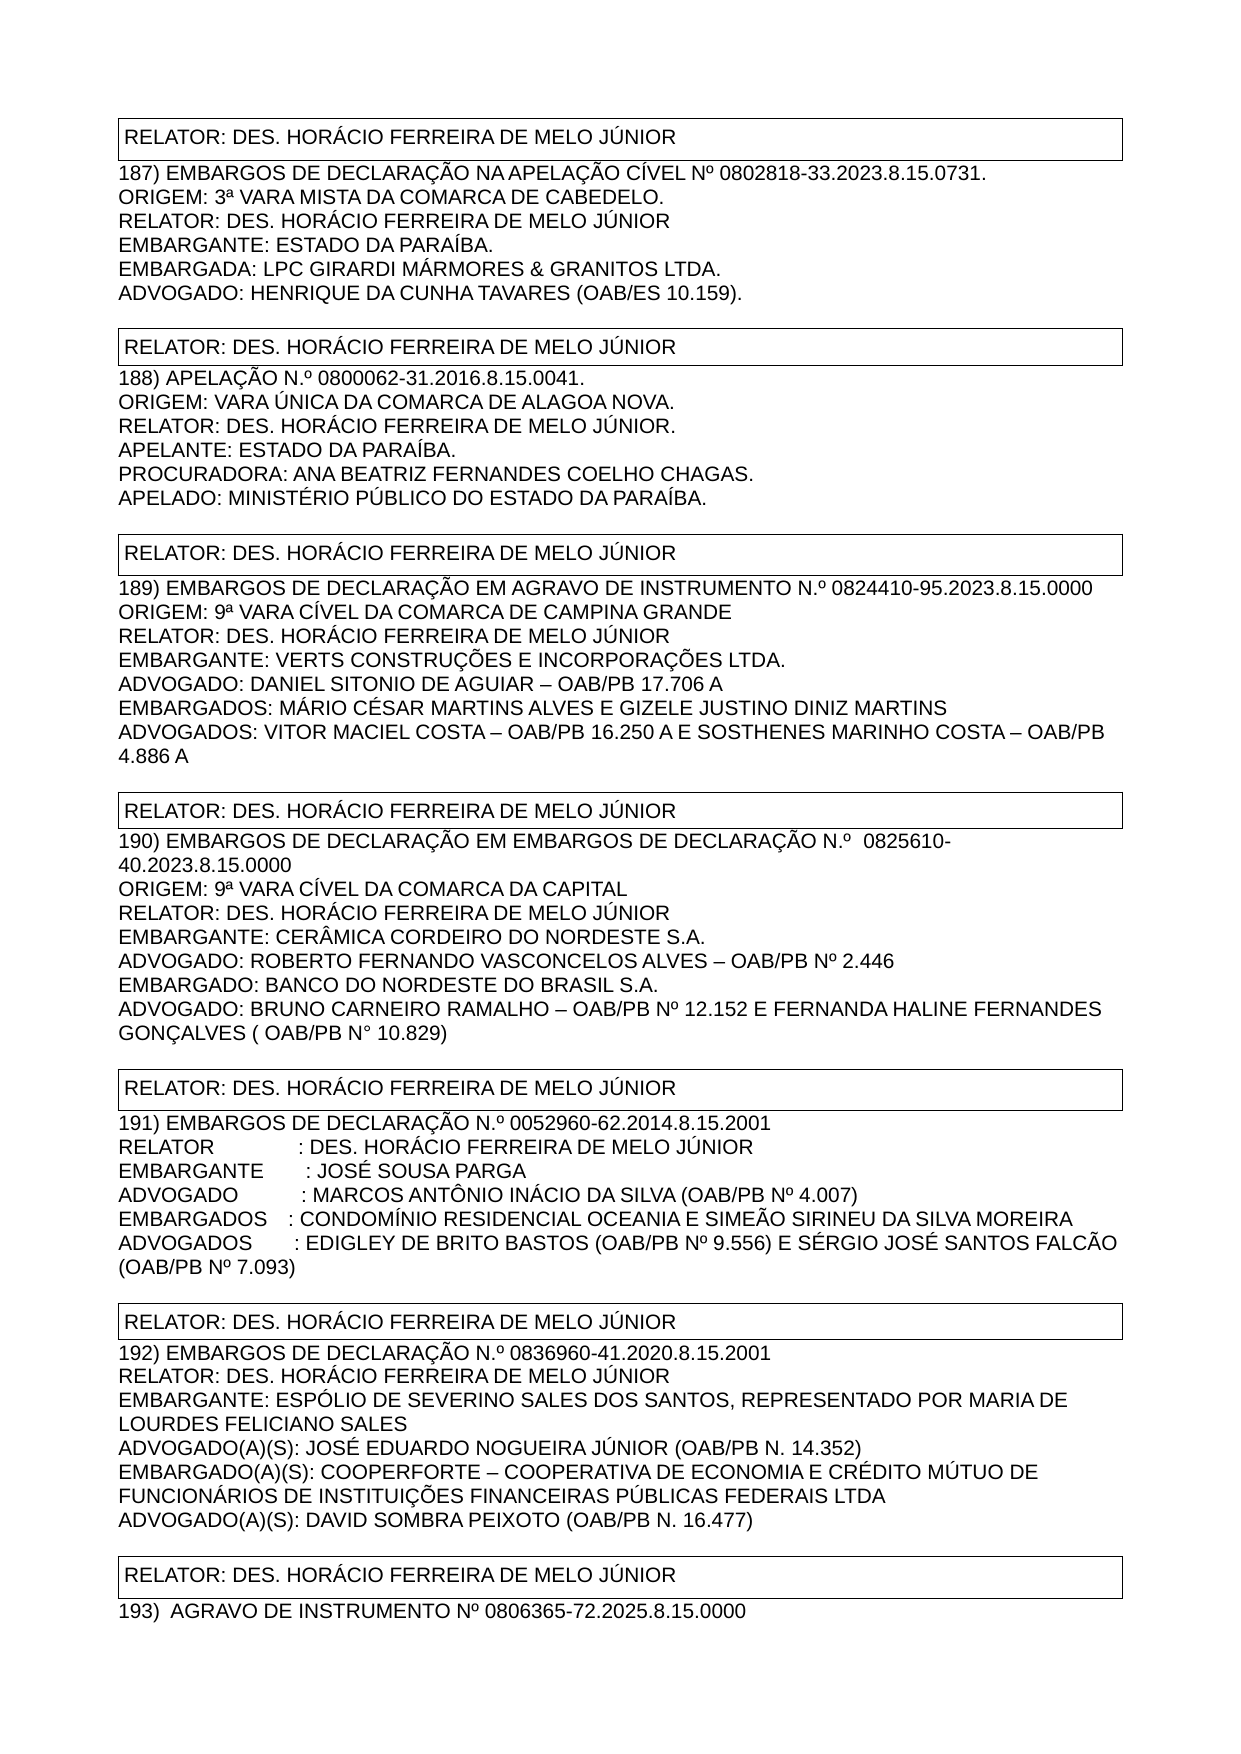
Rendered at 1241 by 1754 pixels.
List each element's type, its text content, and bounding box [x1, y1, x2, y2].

text APELANTE: ESTADO DA PARAÍBA. [118, 438, 1122, 462]
text RELATOR: DES. HORÁCIO FERREIRA DE MELO JÚNIOR. [118, 414, 1122, 438]
text 193) AGRAVO DE INSTRUMENTO Nº 0806365-72.2025.8.15.0000 [118, 1599, 1122, 1622]
text 192) EMBARGOS DE DECLARAÇÃO N.º 0836960-41.2020.8.15.2001 [118, 1340, 1122, 1364]
text 187) EMBARGOS DE DECLARAÇÃO NA APELAÇÃO CÍVEL Nº 0802818-33.2023.8.15.0731. [118, 161, 1122, 184]
text 188) APELAÇÃO N.º 0800062-31.2016.8.15.0041. [118, 366, 1122, 390]
table_header RELATOR: DES. HORÁCIO FERREIRA DE MELO JÚNIOR [119, 1557, 1122, 1597]
text EMBARGANTE : JOSÉ SOUSA PARGA [118, 1159, 1122, 1183]
text ORIGEM: 9ª VARA CÍVEL DA COMARCA DA CAPITAL RELATOR: DES. HORÁCIO FERREIRA DE MELO JÚNIOR EMBARGANTE: CERÂMICA CORDEIRO DO NORDESTE S.A. ADVOGADO: ROBERTO FERNANDO VASCONCELOS ALVES – OAB/PB Nº 2.446 EMBARGADO: BANCO DO NORDESTE DO BRASIL S.A. ADVOGADO: BRUNO CARNEIRO RAMALHO – OAB/PB Nº 12.152 E FERNANDA HALINE FERNANDES GONÇALVES ( OAB/PB N° 10.829) [118, 877, 1122, 1045]
text ADVOGADOS : EDIGLEY DE BRITO BASTOS (OAB/PB Nº 9.556) E SÉRGIO JOSÉ SANTOS FALCÃO (OAB/PB Nº 7.093) [118, 1231, 1122, 1279]
text EMBARGANTE: ESPÓLIO DE SEVERINO SALES DOS SANTOS, REPRESENTADO POR MARIA DE LOURDES FELICIANO SALES [118, 1388, 1122, 1436]
text 191) EMBARGOS DE DECLARAÇÃO N.º 0052960-62.2014.8.15.2001 [118, 1111, 1122, 1135]
table_header RELATOR: DES. HORÁCIO FERREIRA DE MELO JÚNIOR [119, 1070, 1122, 1110]
text ORIGEM: 3ª VARA MISTA DA COMARCA DE CABEDELO. [118, 184, 1122, 208]
table_header RELATOR: DES. HORÁCIO FERREIRA DE MELO JÚNIOR [119, 119, 1122, 159]
text RELATOR: DES. HORÁCIO FERREIRA DE MELO JÚNIOR [118, 1364, 1122, 1388]
text PROCURADORA: ANA BEATRIZ FERNANDES COELHO CHAGAS. [118, 462, 1122, 486]
text EMBARGADOS : CONDOMÍNIO RESIDENCIAL OCEANIA E SIMEÃO SIRINEU DA SILVA MOREIRA [118, 1207, 1122, 1231]
text EMBARGADA: LPC GIRARDI MÁRMORES & GRANITOS LTDA. [118, 256, 1122, 280]
text 190) EMBARGOS DE DECLARAÇÃO EM EMBARGOS DE DECLARAÇÃO N.º 0825610-40.2023.8.15.0000 [118, 829, 1122, 877]
text ORIGEM: VARA ÚNICA DA COMARCA DE ALAGOA NOVA. [118, 390, 1122, 414]
table_header RELATOR: DES. HORÁCIO FERREIRA DE MELO JÚNIOR [119, 1304, 1122, 1339]
table_header RELATOR: DES. HORÁCIO FERREIRA DE MELO JÚNIOR [119, 535, 1122, 575]
text APELADO: MINISTÉRIO PÚBLICO DO ESTADO DA PARAÍBA. [118, 486, 1122, 509]
text RELATOR: DES. HORÁCIO FERREIRA DE MELO JÚNIOR [118, 208, 1122, 232]
text 189) EMBARGOS DE DECLARAÇÃO EM AGRAVO DE INSTRUMENTO N.º 0824410-95.2023.8.15.0000 [118, 576, 1122, 600]
text RELATOR : DES. HORÁCIO FERREIRA DE MELO JÚNIOR [118, 1135, 1122, 1159]
text EMBARGADO(A)(S): COOPERFORTE – COOPERATIVA DE ECONOMIA E CRÉDITO MÚTUO DE FUNCIONÁRIOS DE INSTITUIÇÕES FINANCEIRAS PÚBLICAS FEDERAIS LTDA [118, 1460, 1122, 1508]
text EMBARGANTE: ESTADO DA PARAÍBA. [118, 232, 1122, 256]
text ADVOGADO(A)(S): DAVID SOMBRA PEIXOTO (OAB/PB N. 16.477) [118, 1508, 1122, 1532]
text ADVOGADO : MARCOS ANTÔNIO INÁCIO DA SILVA (OAB/PB Nº 4.007) [118, 1183, 1122, 1207]
text ORIGEM: 9ª VARA CÍVEL DA COMARCA DE CAMPINA GRANDE RELATOR: DES. HORÁCIO FERREIRA DE MELO JÚNIOR EMBARGANTE: VERTS CONSTRUÇÕES E INCORPORAÇÕES LTDA. ADVOGADO: DANIEL SITONIO DE AGUIAR – OAB/PB 17.706 A EMBARGADOS: MÁRIO CÉSAR MARTINS ALVES E GIZELE JUSTINO DINIZ MARTINS ADVOGADOS: VITOR MACIEL COSTA – OAB/PB 16.250 A E SOSTHENES MARINHO COSTA – OAB/PB 4.886 A [118, 600, 1122, 768]
table_header RELATOR: DES. HORÁCIO FERREIRA DE MELO JÚNIOR [119, 329, 1122, 365]
text ADVOGADO(A)(S): JOSÉ EDUARDO NOGUEIRA JÚNIOR (OAB/PB N. 14.352) [118, 1436, 1122, 1460]
text ADVOGADO: HENRIQUE DA CUNHA TAVARES (OAB/ES 10.159). [118, 280, 1122, 304]
table_header RELATOR: DES. HORÁCIO FERREIRA DE MELO JÚNIOR [119, 793, 1122, 828]
